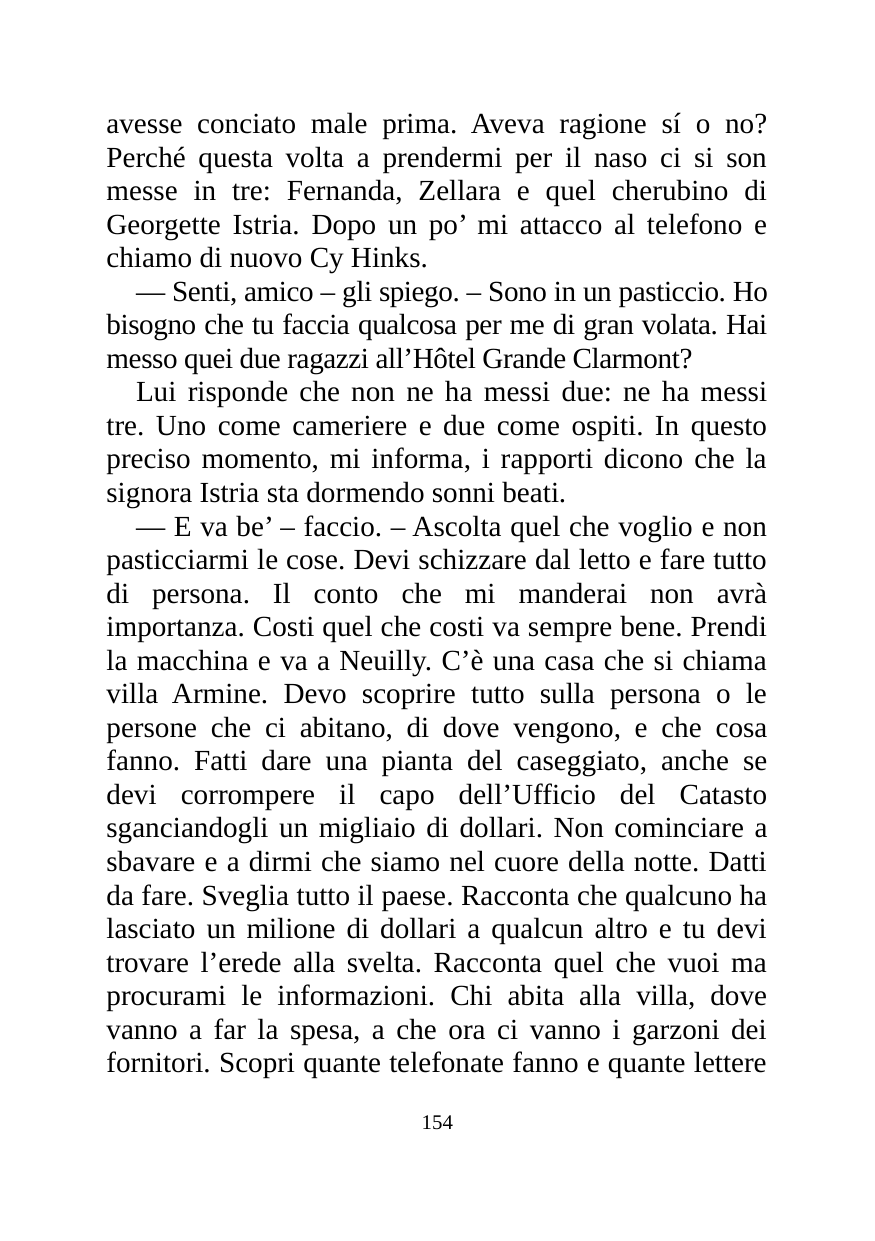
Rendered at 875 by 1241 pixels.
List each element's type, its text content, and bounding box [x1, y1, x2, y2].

text avesse conciato male prima. Aveva ragione sí o no? Perché questa volta a prendermi per il naso ci si son messe in tre: Fernanda, Zellara e quel cherubino di Georgette Istria. Dopo un po’ mi attacco al telefono e chiamo di nuovo Cy Hinks. [106, 106, 768, 274]
text — Senti, amico – gli spiego. – Sono in un pasticcio. Ho bisogno che tu faccia qualcosa per me di gran volata. Hai messo quei due ragazzi all’Hôtel Grande Clarmont? [106, 274, 768, 374]
text — E va be’ – faccio. – Ascolta quel che voglio e non pasticciarmi le cose. Devi schizzare dal letto e fare tutto di persona. Il conto che mi manderai non avrà importanza. Costi quel che costi va sempre bene. Prendi la macchina e va a Neuilly. C’è una casa che si chiama villa Armine. Devo scoprire tutto sulla persona o le persone che ci abitano, di dove vengono, e che cosa fanno. Fatti dare una pianta del caseggiato, anche se devi corrompere il capo dell’Ufficio del Catasto sganciandogli un migliaio di dollari. Non cominciare a sbavare e a dirmi che siamo nel cuore della notte. Datti da fare. Sveglia tutto il paese. Racconta che qualcuno ha lasciato un milione di dollari a qualcun altro e tu devi trovare l’erede alla svelta. Racconta quel che vuoi ma procurami le informazioni. Chi abita alla villa, dove vanno a far la spesa, a che ora ci vanno i garzoni dei fornitori. Scopri quante telefonate fanno e quante lettere [106, 509, 768, 1079]
text Lui risponde che non ne ha messi due: ne ha messi tre. Uno come cameriere e due come ospiti. In questo preciso momento, mi informa, i rapporti dicono che la signora Istria sta dormendo sonni beati. [106, 374, 768, 509]
